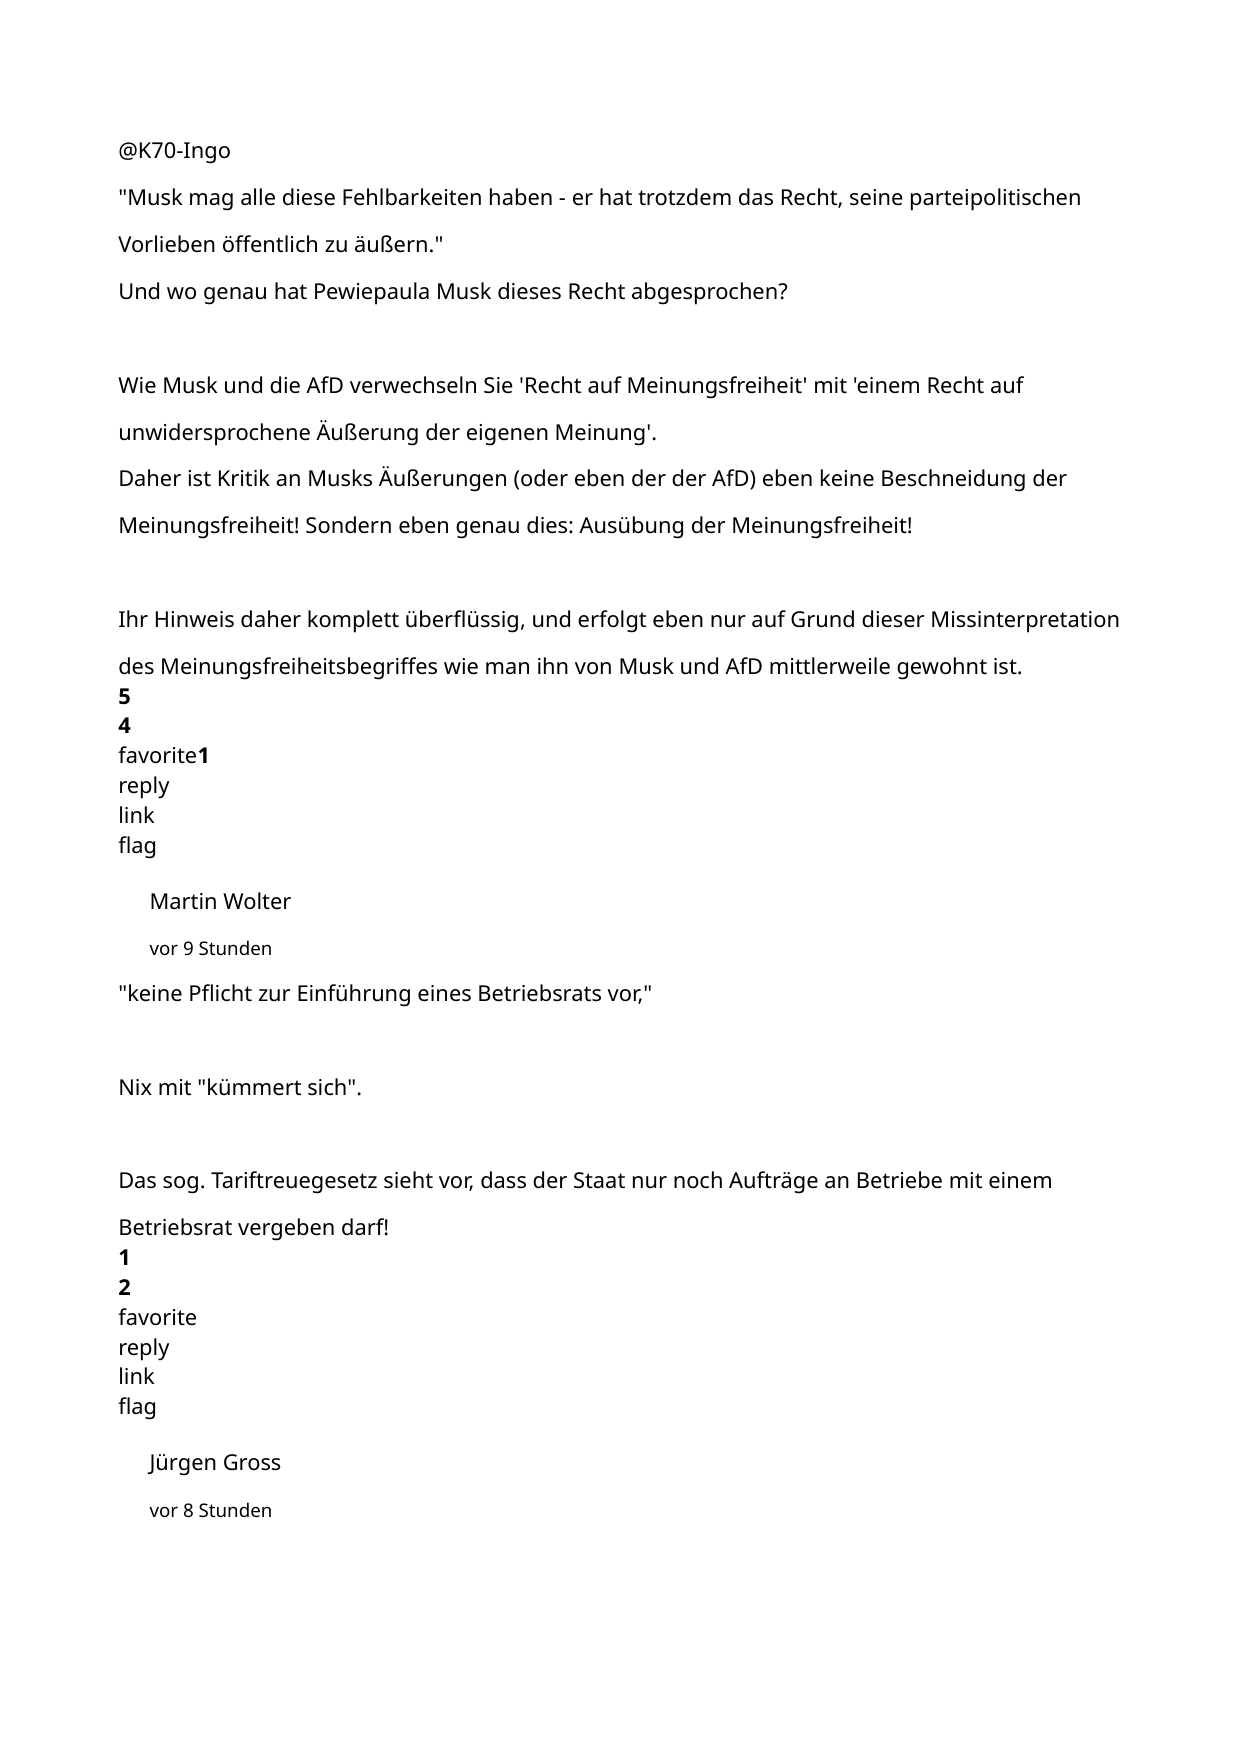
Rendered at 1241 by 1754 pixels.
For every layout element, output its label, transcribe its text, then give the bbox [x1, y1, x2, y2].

text vor 8 Stunden [149, 1493, 1122, 1522]
text 1 [118, 1242, 1122, 1272]
text reply [118, 770, 1122, 800]
text flag [118, 829, 1122, 859]
text vor 9 Stunden [149, 931, 1122, 961]
text Martin Wolter [149, 875, 1114, 916]
text 5 [118, 681, 1122, 710]
text Jürgen Gross [149, 1437, 1114, 1477]
text @K70-Ingo "Musk mag alle diese Fehlbarkeiten haben - er hat trotzdem das Recht, seine parteipolitischen Vorlieben öffentlich zu äußern." Und wo genau hat Pewiepaula Musk dieses Recht abgesprochen? Wie Musk und die AfD verwechseln Sie 'Recht auf Meinungsfreiheit' mit 'einem Recht auf unwidersprochene Äußerung der eigenen Meinung'. Daher ist Kritik an Musks Äußerungen (oder eben der der AfD) eben keine Beschneidung der Meinungsfreiheit! Sondern eben genau dies: Ausübung der Meinungsfreiheit! Ihr Hinweis daher komplett überflüssig, und erfolgt eben nur auf Grund dieser Missinterpretation des Meinungsfreiheitsbegriffes wie man ihn von Musk und AfD mittlerweile gewohnt ist. [118, 118, 1122, 681]
text favorite [118, 1302, 1122, 1332]
text reply [118, 1332, 1122, 1361]
text 2 [118, 1272, 1122, 1302]
text link [118, 800, 1122, 829]
text "keine Pflicht zur Einführung eines Betriebsrats vor," Nix mit "kümmert sich". Das sog. Tariftreuegesetz sieht vor, dass der Staat nur noch Aufträge an Betriebe mit einem Betriebsrat vergeben darf! [118, 961, 1122, 1242]
text 4 [118, 710, 1122, 740]
text favorite1 [118, 740, 1122, 770]
text flag [118, 1391, 1122, 1421]
text link [118, 1361, 1122, 1391]
